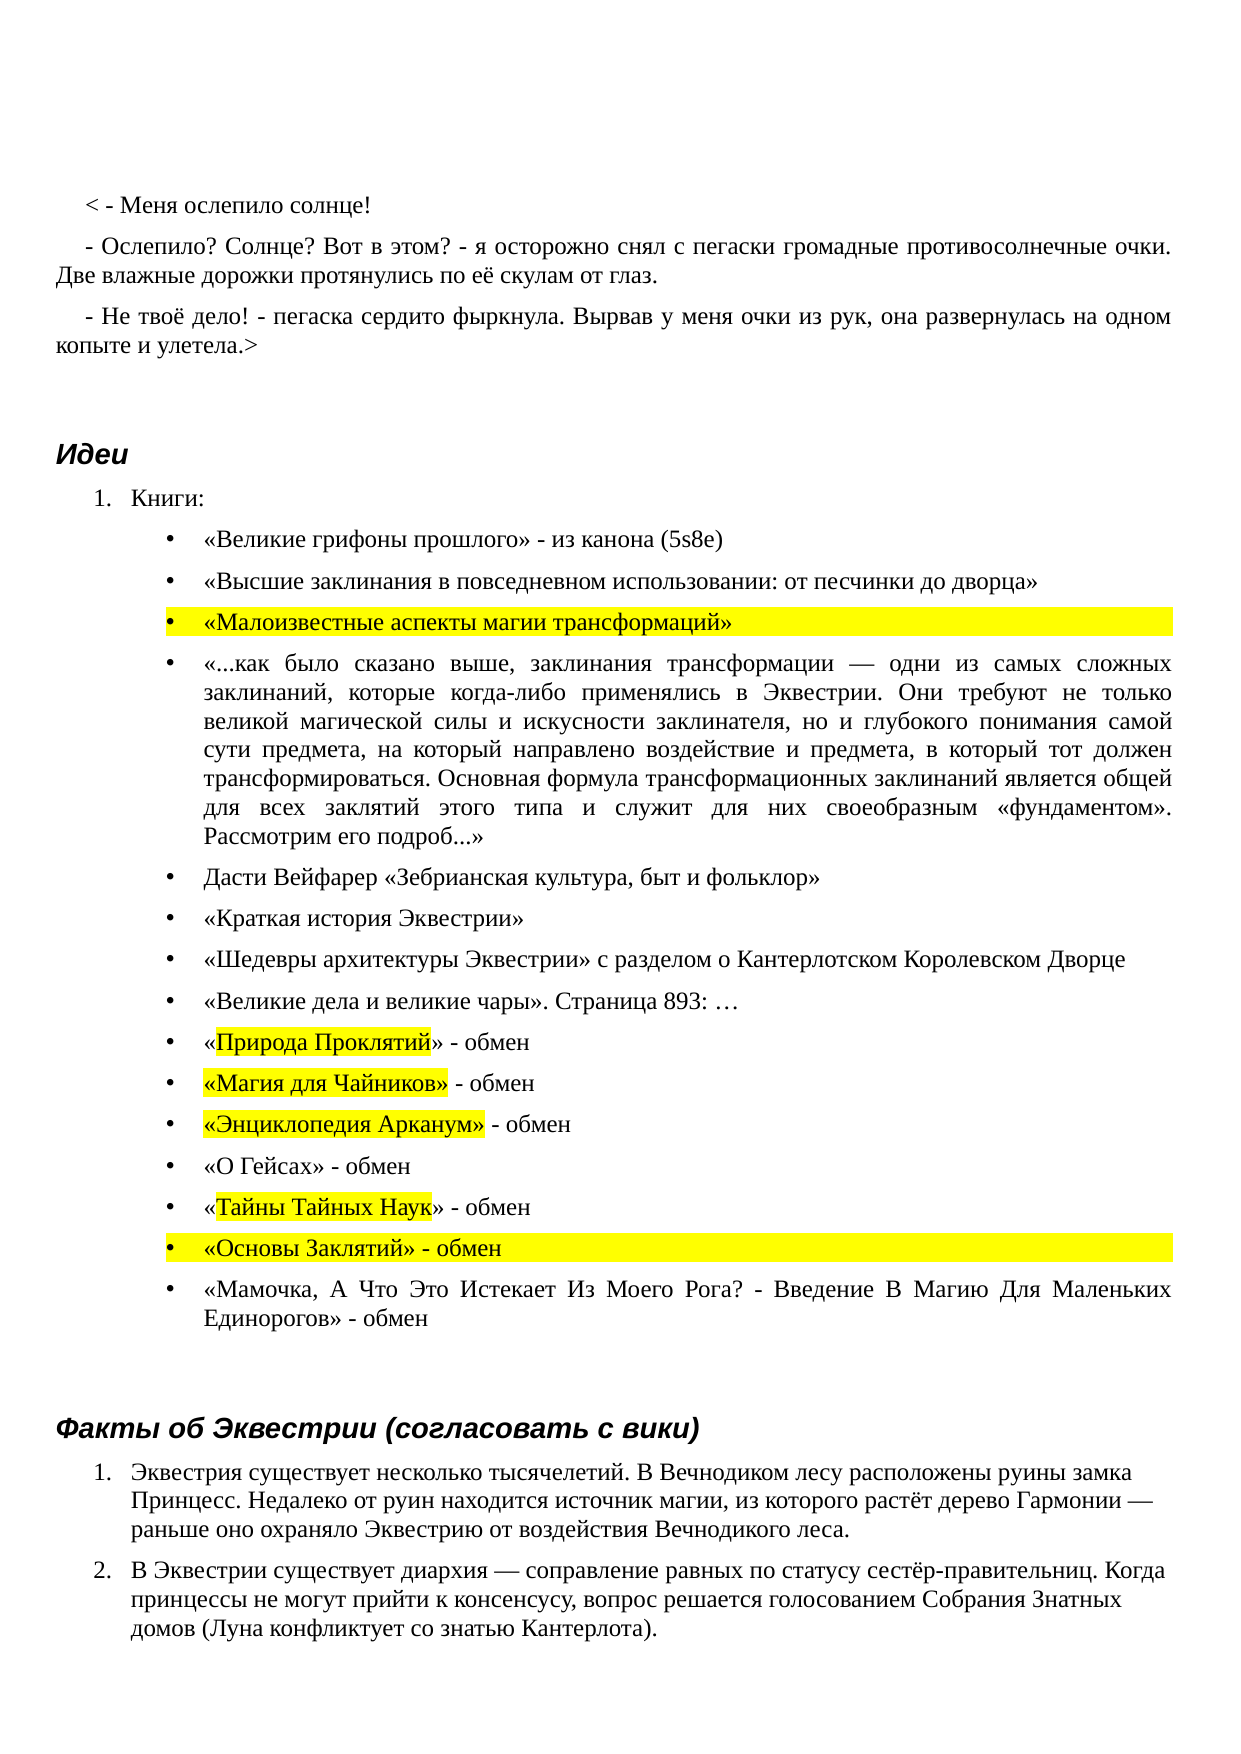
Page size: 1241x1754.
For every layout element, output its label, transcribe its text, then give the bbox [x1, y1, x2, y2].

list «Шедевры архитектуры Эквестрии» с разделом о Кантерлотском Королевском Дворце [166, 944, 1173, 973]
list В Эквестрии существует диархия — соправление равных по статусу сестёр-правительниц. Когда принцессы не могут прийти к консенсусу, вопрос решается голосованием Собрания Знатных домов (Луна конфликтует со знатью Кантерлота). [93, 1556, 1173, 1642]
list «Краткая история Эквестрии» [166, 903, 1173, 932]
list «Мамочка, А Что Это Истекает Из Моего Рога? - Введение В Магию Для Маленьких Единорогов» - обмен [166, 1274, 1173, 1332]
list «Великие грифоны прошлого» - из канона (5s8e) [166, 524, 1173, 553]
list Дасти Вейфарер «Зебрианская культура, быт и фольклор» [166, 862, 1173, 891]
list «Малоизвестные аспекты магии трансформаций» [166, 607, 1173, 636]
list «Магия для Чайников» - обмен [166, 1068, 1173, 1097]
subtitle Идеи [56, 437, 1173, 471]
text < - Меня ослепило солнце! [56, 190, 1173, 218]
list Эквестрия существует несколько тысячелетий. В Вечнодиком лесу расположены руины замка Принцесс. Недалеко от руин находится источник магии, из которого растёт дерево Гармонии — раньше оно охраняло Эквестрию от воздействия Вечнодикого леса. [93, 1457, 1173, 1543]
list «Высшие заклинания в повседневном использовании: от песчинки до дворца» [166, 566, 1173, 594]
text - Ослепило? Солнце? Вот в этом? - я осторожно снял с пегаски громадные противосолнечные очки. Две влажные дорожки протянулись по её скулам от глаз. [56, 231, 1173, 288]
list «...как было сказано выше, заклинания трансформации — одни из самых сложных заклинаний, которые когда-либо применялись в Эквестрии. Они требуют не только великой магической силы и искусности заклинателя, но и глубокого понимания самой сути предмета, на который направлено воздействие и предмета, в который тот должен трансформироваться. Основная формула трансформационных заклинаний является общей для всех заклятий этого типа и служит для них своеобразным «фундаментом». Рассмотрим его подроб...» [166, 648, 1173, 849]
list «Природа Проклятий» - обмен [166, 1027, 1173, 1056]
list «Основы Заклятий» - обмен [166, 1233, 1173, 1262]
list «Энциклопедия Арканум» - обмен [166, 1109, 1173, 1138]
list «Великие дела и великие чары». Страница 893: … [166, 986, 1173, 1014]
list Книги: [93, 483, 1173, 512]
subtitle Факты об Эквестрии (согласовать с вики) [56, 1411, 1173, 1444]
text - Не твоё дело! - пегаска сердито фыркнула. Вырвав у меня очки из рук, она развернулась на одном копыте и улетела.> [56, 301, 1173, 358]
list «Тайны Тайных Наук» - обмен [166, 1192, 1173, 1221]
list «О Гейсах» - обмен [166, 1151, 1173, 1179]
